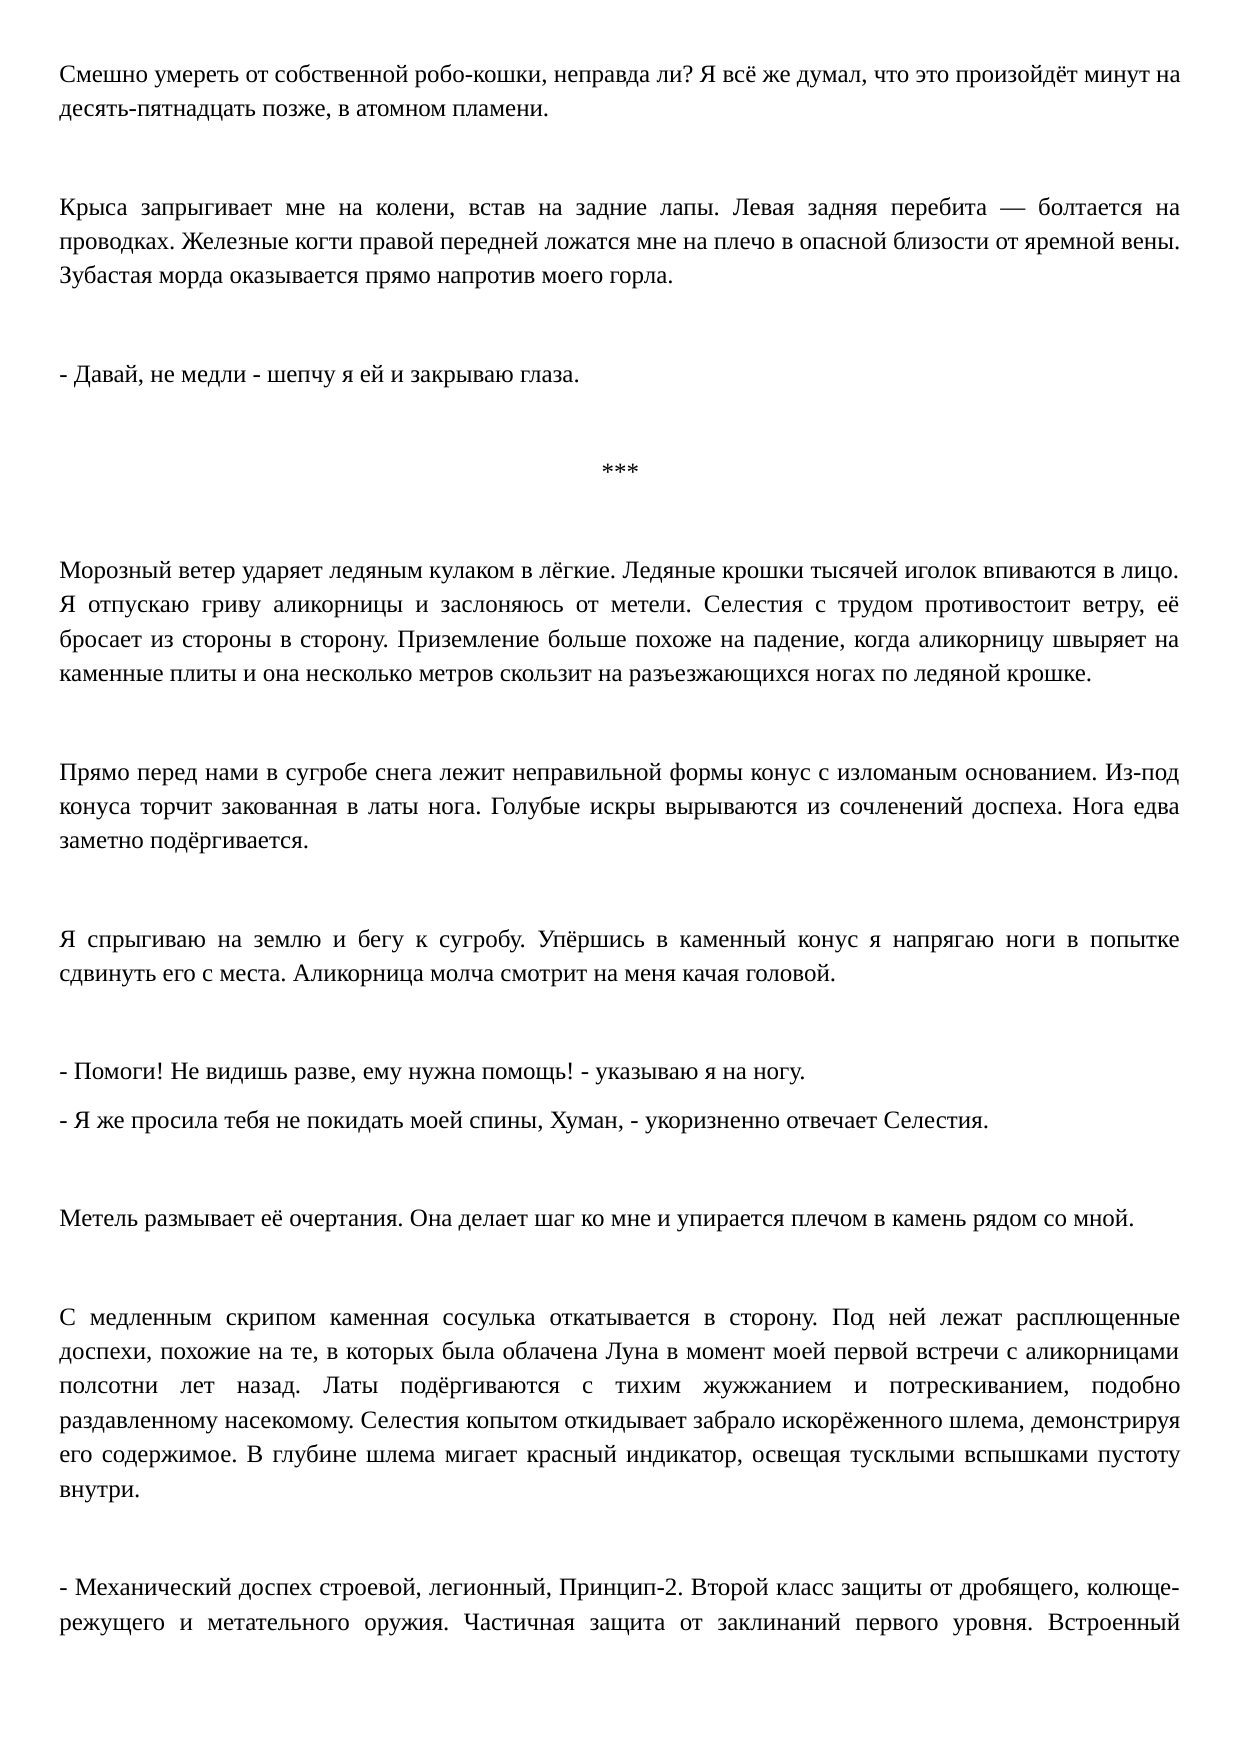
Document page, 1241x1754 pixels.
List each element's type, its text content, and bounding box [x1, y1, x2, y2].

text Прямо перед нами в сугробе снега лежит неправильной формы конус с изломаным основанием. Из-под конуса торчит закованная в латы нога. Голубые искры вырываются из сочленений доспеха. Нога едва заметно подёргивается. [59, 757, 1181, 854]
text - Давай, не медли - шепчу я ей и закрываю глаза. [59, 359, 1181, 387]
text *** [59, 457, 1181, 486]
text Крыса запрыгивает мне на колени, встав на задние лапы. Левая задняя перебита — болтается на проводках. Железные когти правой передней ложатся мне на плечо в опасной близости от яремной вены. Зубастая морда оказывается прямо напротив моего горла. [59, 192, 1181, 289]
text - Я же просила тебя не покидать моей спины, Хуман, - укоризненно отвечает Селестия. [59, 1105, 1181, 1134]
text С медленным скрипом каменная сосулька откатывается в сторону. Под ней лежат расплющенные доспехи, похожие на те, в которых была облачена Луна в момент моей первой встречи с аликорницами полсотни лет назад. Латы подёргиваются с тихим жужжанием и потрескиванием, подобно раздавленному насекомому. Селестия копытом откидывает забрало искорёженного шлема, демонстрируя его содержимое. В глубине шлема мигает красный индикатор, освещая тусклыми вспышками пустоту внутри. [59, 1302, 1181, 1503]
text Смешно умереть от собственной робо-кошки, неправда ли? Я всё же думал, что это произойдёт минут на десять-пятнадцать позже, в атомном пламени. [59, 59, 1181, 122]
text Я спрыгиваю на землю и бегу к сугробу. Упёршись в каменный конус я напрягаю ноги в попытке сдвинуть его с места. Аликорница молча смотрит на меня качая головой. [59, 924, 1181, 987]
text - Помоги! Не видишь разве, ему нужна помощь! - указываю я на ногу. [59, 1056, 1181, 1085]
text - Механический доспех строевой, легионный, Принцип-2. Второй класс защиты от дробящего, колюще-режущего и метательного оружия. Частичная защита от заклинаний первого уровня. Встроенный [59, 1572, 1181, 1635]
text Метель размывает её очертания. Она делает шаг ко мне и упирается плечом в камень рядом со мной. [59, 1203, 1181, 1232]
text Морозный ветер ударяет ледяным кулаком в лёгкие. Ледяные крошки тысячей иголок впиваются в лицо. Я отпускаю гриву аликорницы и заслоняюсь от метели. Селестия с трудом противостоит ветру, её бросает из стороны в сторону. Приземление больше похоже на падение, когда аликорницу швыряет на каменные плиты и она несколько метров скользит на разъезжающихся ногах по ледяной крошке. [59, 555, 1181, 687]
